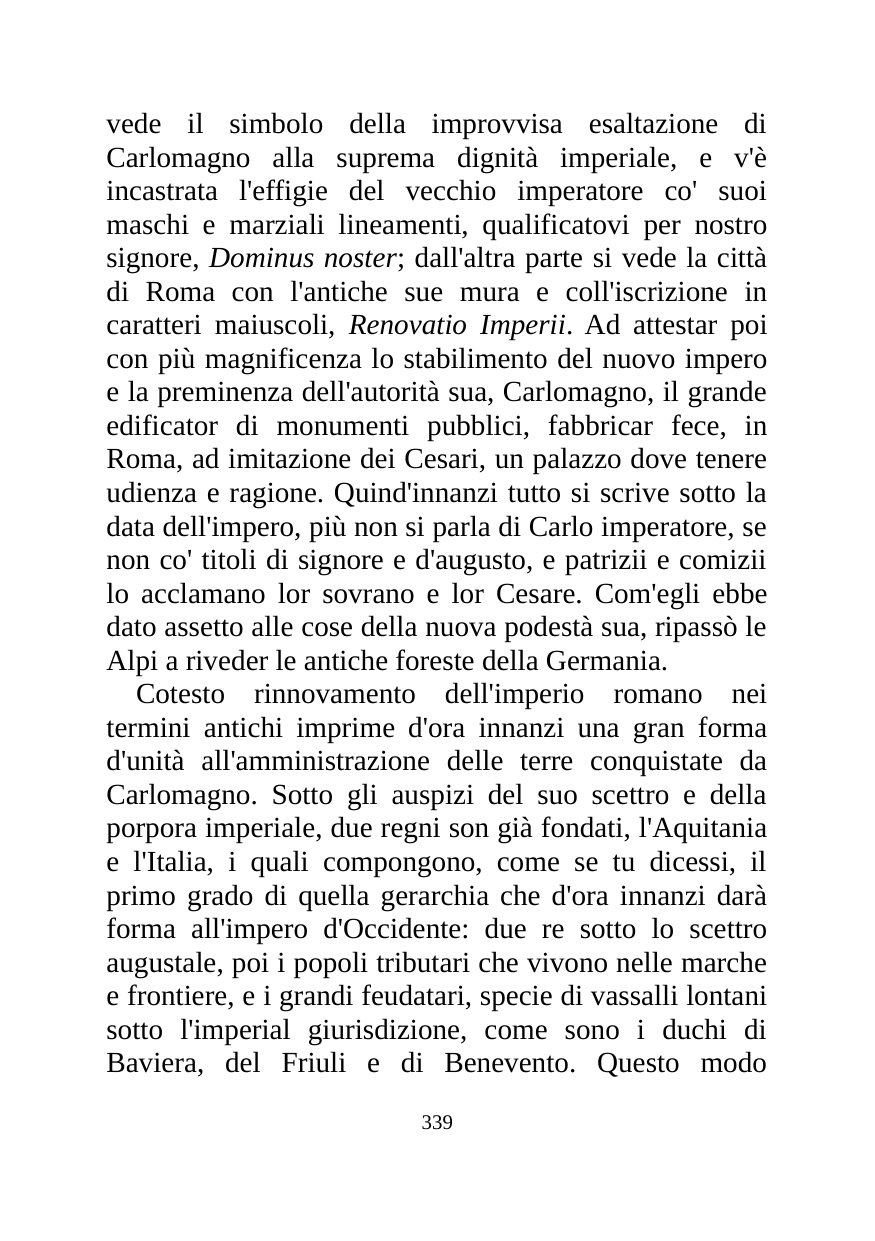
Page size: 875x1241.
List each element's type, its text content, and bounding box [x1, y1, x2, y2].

text Cotesto rinnovamento dell'imperio romano nei termini antichi imprime d'ora innanzi una gran forma d'unità all'amministrazione delle terre conquistate da Carlomagno. Sotto gli auspizi del suo scettro e della porpora imperiale, due regni son già fondati, l'Aquitania e l'Italia, i quali compongono, come se tu dicessi, il primo grado di quella gerarchia che d'ora innanzi darà forma all'impero d'Occidente: due re sotto lo scettro augustale, poi i popoli tributari che vivono nelle marche e frontiere, e i grandi feudatari, specie di vassalli lontani sotto l'imperial giurisdizione, come sono i duchi di Baviera, del Friuli e di Benevento. Questo modo [106, 676, 768, 1079]
text vede il simbolo della improvvisa esaltazione di Carlomagno alla suprema dignità imperiale, e v'è incastrata l'effigie del vecchio imperatore co' suoi maschi e marziali lineamenti, qualificatovi per nostro signore, Dominus noster; dall'altra parte si vede la città di Roma con l'antiche sue mura e coll'iscrizione in caratteri maiuscoli, Renovatio Imperii. Ad attestar poi con più magnificenza lo stabilimento del nuovo impero e la preminenza dell'autorità sua, Carlomagno, il grande edificator di monumenti pubblici, fabbricar fece, in Roma, ad imitazione dei Cesari, un palazzo dove tenere udienza e ragione. Quind'innanzi tutto si scrive sotto la data dell'impero, più non si parla di Carlo imperatore, se non co' titoli di signore e d'augusto, e patrizii e comizii lo acclamano lor sovrano e lor Cesare. Com'egli ebbe dato assetto alle cose della nuova podestà sua, ripassò le Alpi a riveder le antiche foreste della Germania. [106, 106, 768, 676]
